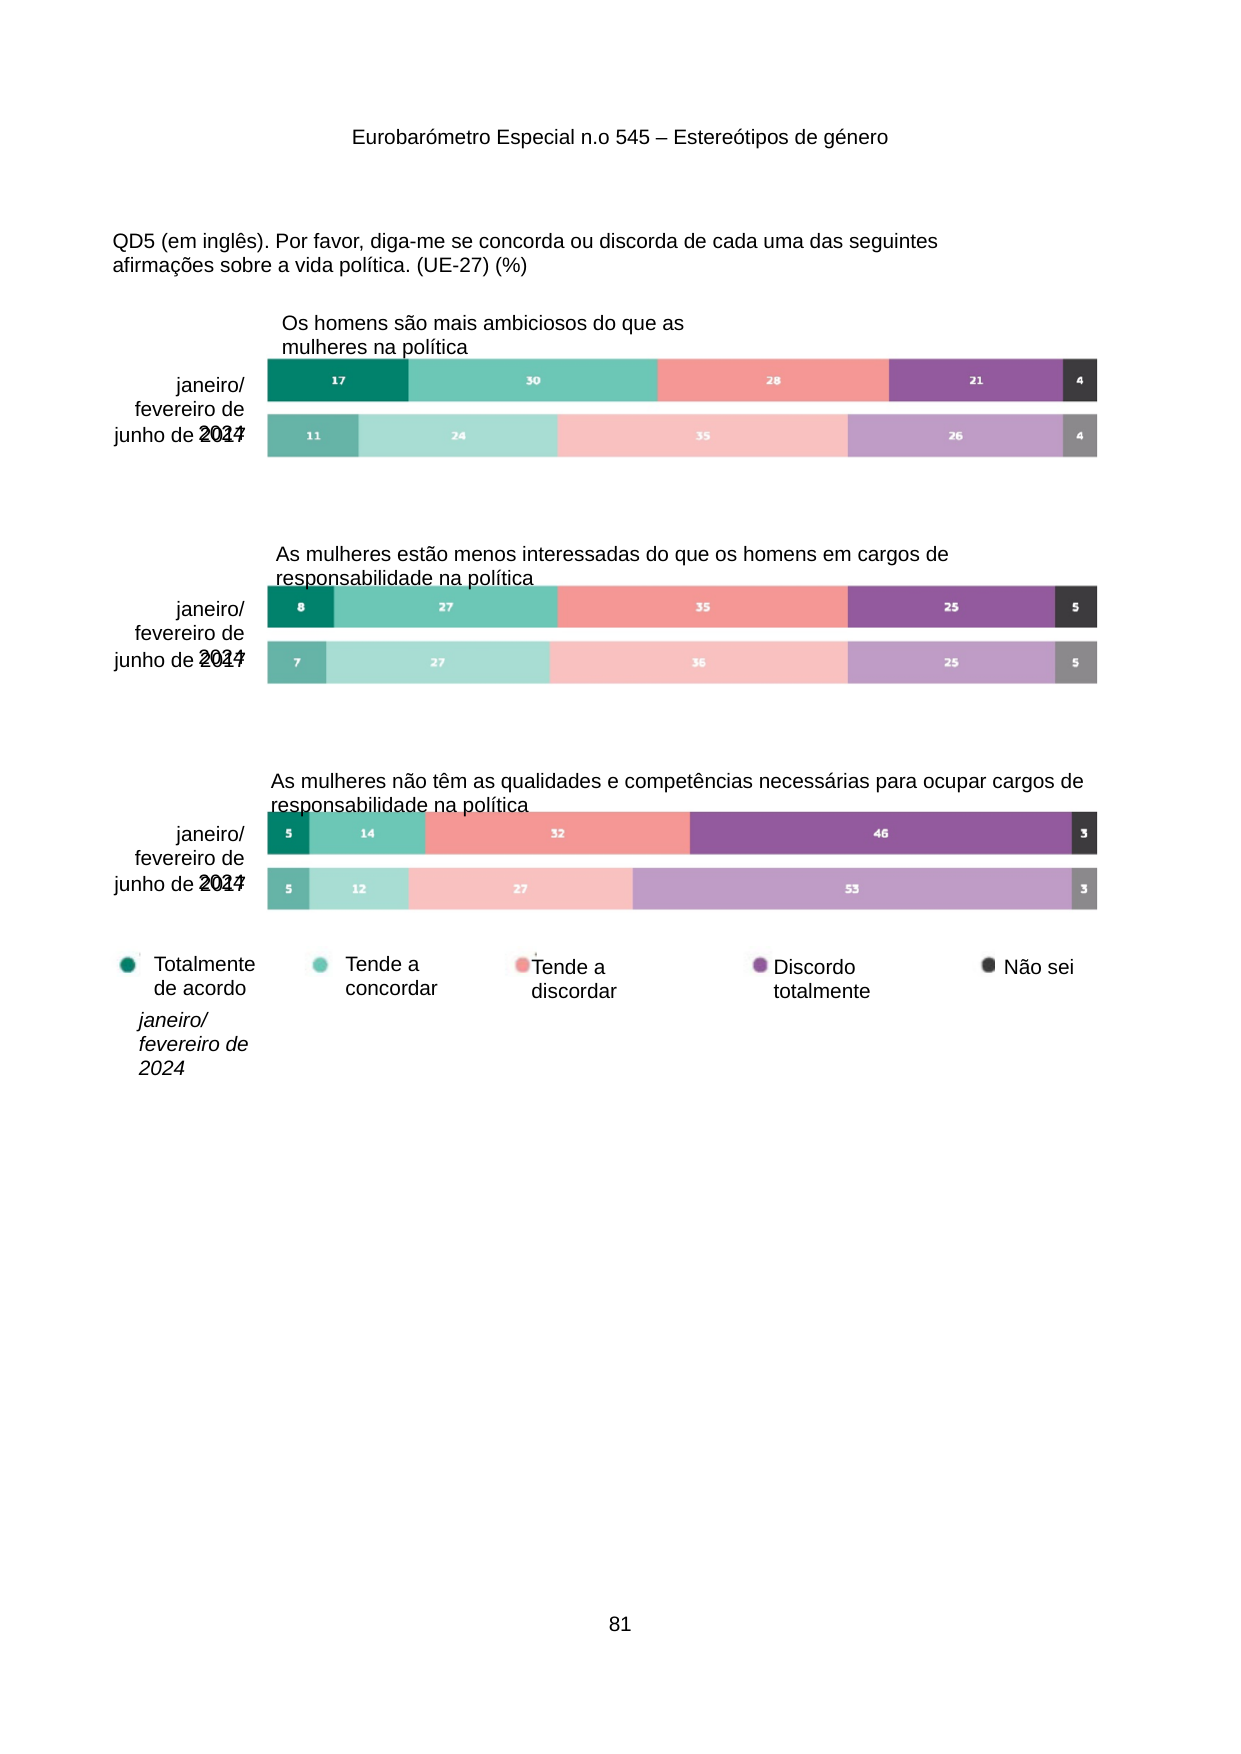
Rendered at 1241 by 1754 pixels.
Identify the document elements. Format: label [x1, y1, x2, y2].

picture [266, 352, 1098, 914]
picture [109, 946, 995, 977]
